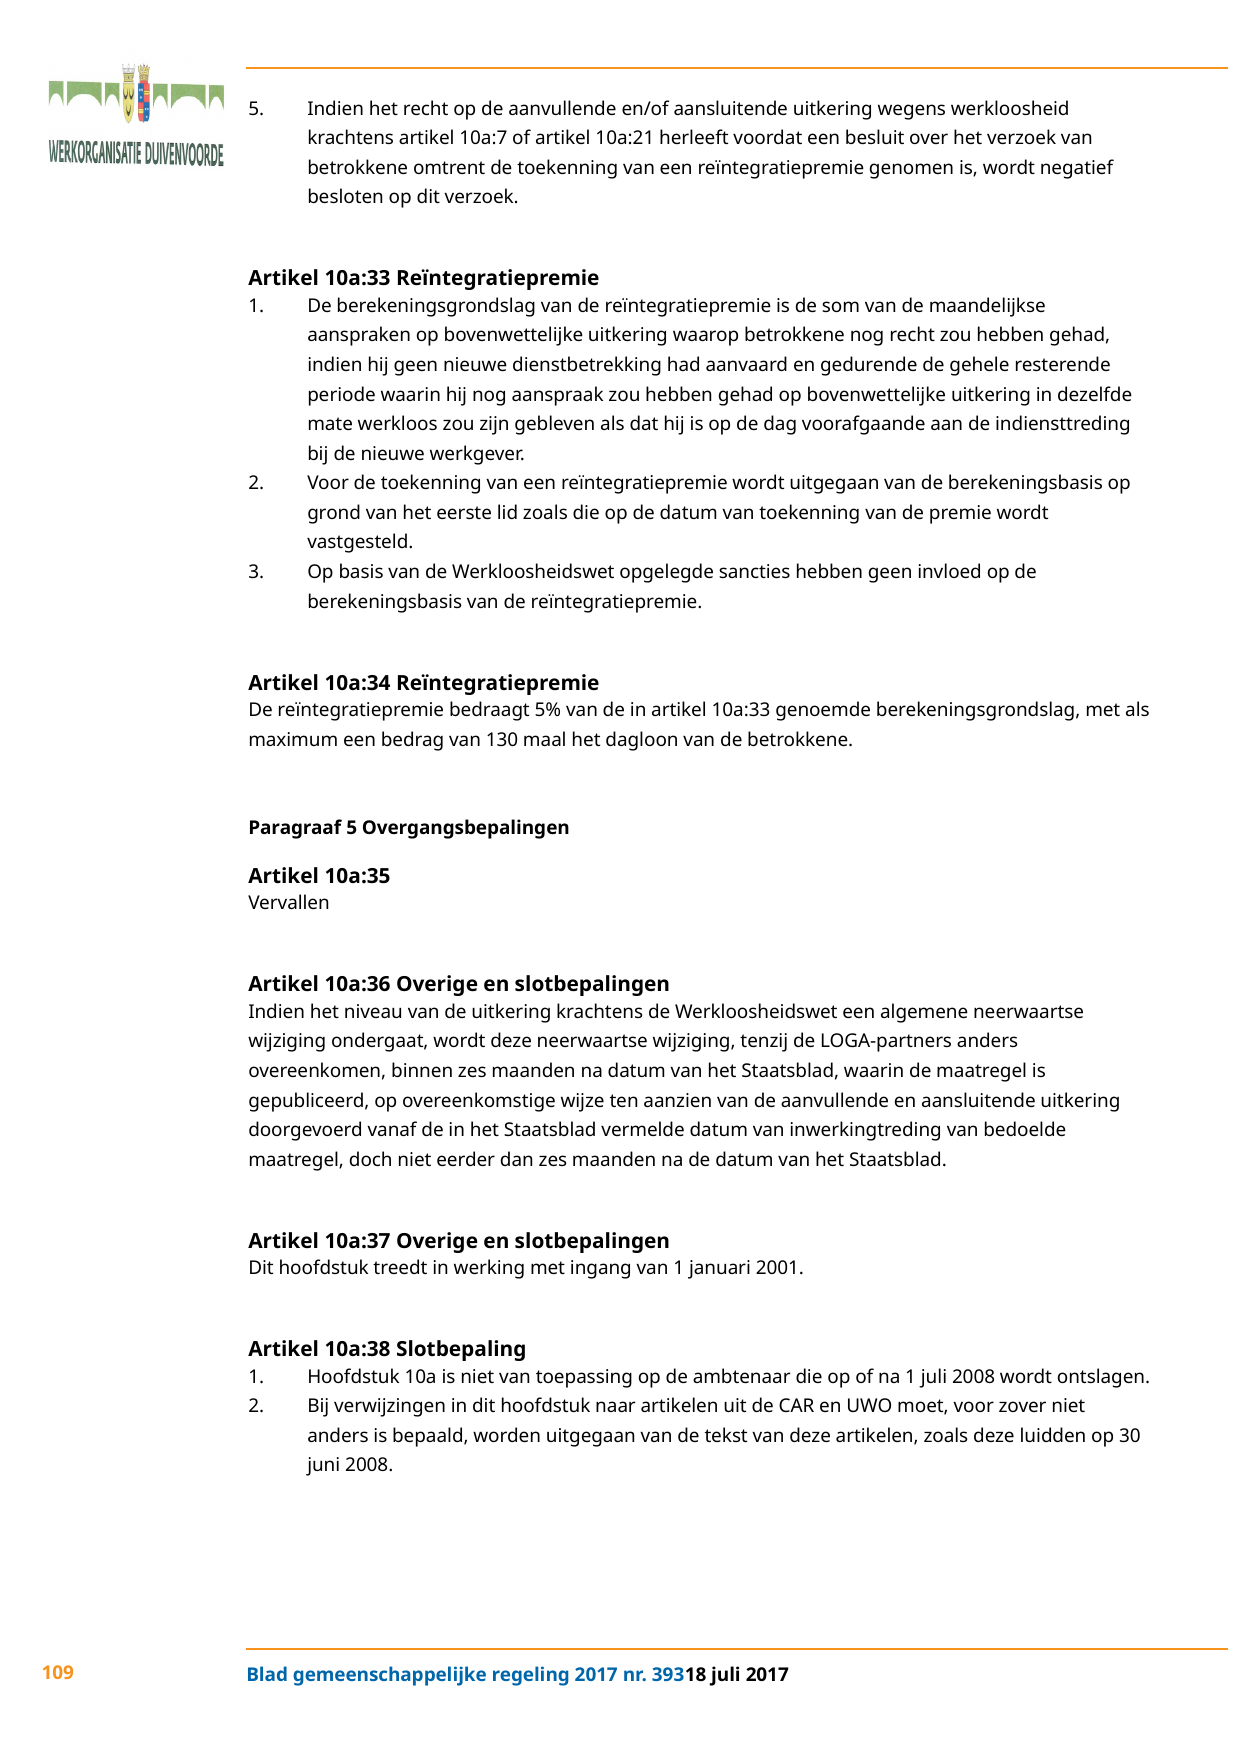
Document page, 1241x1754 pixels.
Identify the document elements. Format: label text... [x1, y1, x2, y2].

list Bij verwijzingen in dit hoofdstuk naar artikelen uit de CAR en UWO moet, voor zover niet anders is bepaald, worden uitgegaan van de tekst van deze artikelen, zoals deze luidden op 30 juni 2008. [248, 1392, 1152, 1477]
text Artikel 10a:33 Reïntegratiepremie [248, 263, 1152, 292]
text De reïntegratiepremie bedraagt 5% van de in artikel 10a:33 genoemde berekeningsgrondslag, met als maximum een bedrag van 130 maal het dagloon van de betrokkene. [248, 696, 1152, 752]
text Artikel 10a:35 [248, 861, 1152, 889]
text Artikel 10a:37 Overige en slotbepalingen [248, 1226, 1152, 1254]
text Artikel 10a:36 Overige en slotbepalingen [248, 969, 1152, 998]
list De berekeningsgrondslag van de reïntegratiepremie is de som van de maandelijkse aanspraken op bovenwettelijke uitkering waarop betrokkene nog recht zou hebben gehad, indien hij geen nieuwe dienstbetrekking had aanvaard en gedurende de gehele resterende periode waarin hij nog aanspraak zou hebben gehad op bovenwettelijke uitkering in dezelfde mate werkloos zou zijn gebleven als dat hij is op de dag voorafgaande aan de indiensttreding bij de nieuwe werkgever. [248, 292, 1152, 466]
text Vervallen [248, 889, 1152, 915]
list Indien het recht op de aanvullende en/of aansluitende uitkering wegens werkloosheid krachtens artikel 10a:7 of artikel 10a:21 herleeft voordat een besluit over het verzoek van betrokkene omtrent de toekenning van een reïntegratiepremie genomen is, wordt negatief besloten op dit verzoek. [248, 95, 1152, 209]
text Dit hoofdstuk treedt in werking met ingang van 1 januari 2001. [248, 1254, 1152, 1280]
list Hoofdstuk 10a is niet van toepassing op de ambtenaar die op of na 1 juli 2008 wordt ontslagen. [248, 1363, 1152, 1388]
text Indien het niveau van de uitkering krachtens de Werkloosheidswet een algemene neerwaartse wijziging ondergaat, wordt deze neerwaartse wijziging, tenzij de LOGA-partners anders overeenkomen, binnen zes maanden na datum van het Staatsblad, waarin de maatregel is gepubliceerd, op overeenkomstige wijze ten aanzien van de aanvullende en aansluitende uitkering doorgevoerd vanaf de in het Staatsblad vermelde datum van inwerkingtreding van bedoelde maatregel, doch niet eerder dan zes maanden na de datum van het Staatsblad. [248, 998, 1152, 1172]
text Artikel 10a:34 Reïntegratiepremie [248, 668, 1152, 696]
list Voor de toekenning van een reïntegratiepremie wordt uitgegaan van de berekeningsbasis op grond van het eerste lid zoals die op de datum van toekenning van de premie wordt vastgesteld. [248, 469, 1152, 554]
picture [41, 47, 231, 172]
text Artikel 10a:38 Slotbepaling [248, 1334, 1152, 1363]
text Paragraaf 5 Overgangsbepalingen [248, 814, 1152, 840]
list Op basis van de Werkloosheidswet opgelegde sancties hebben geen invloed op de berekeningsbasis van de reïntegratiepremie. [248, 558, 1152, 613]
